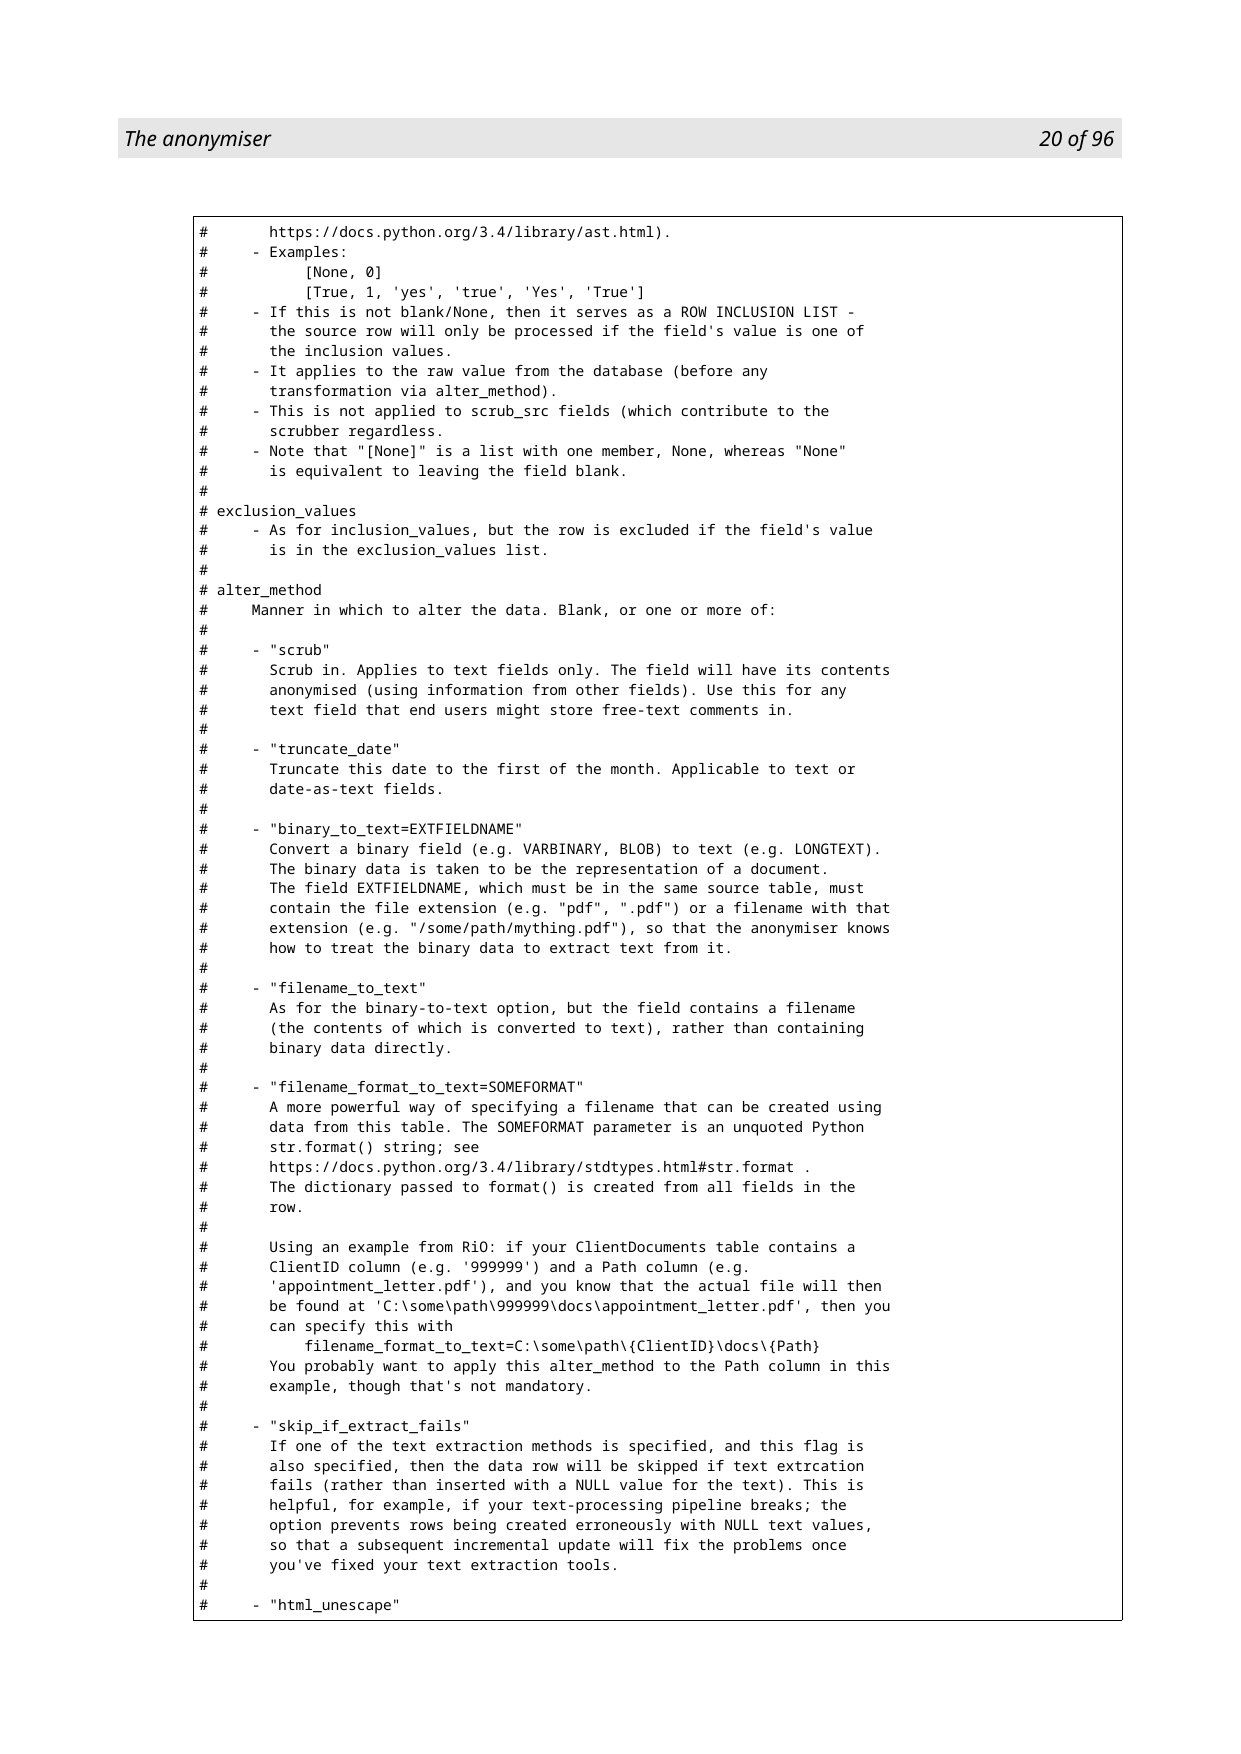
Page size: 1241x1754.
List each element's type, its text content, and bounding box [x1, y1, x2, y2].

table_header # https://docs.python.org/3.4/library/ast.html). # - Examples: # [None, 0] # [True, 1, 'yes', 'true', 'Yes', 'True'] # - If this is not blank/None, then it serves as a ROW INCLUSION LIST - # the source row will only be processed if the field's value is one of # the inclusion values. # - It applies to the raw value from the database (before any # transformation via alter_method). # - This is not applied to scrub_src fields (which contribute to the # scrubber regardless. # - Note that "[None]" is a list with one member, None, whereas "None" # is equivalent to leaving the field blank. # # exclusion_values # - As for inclusion_values, but the row is excluded if the field's value # is in the exclusion_values list. # # alter_method # Manner in which to alter the data. Blank, or one or more of: # # - "scrub" # Scrub in. Applies to text fields only. The field will have its contents # anonymised (using information from other fields). Use this for any # text field that end users might store free-text comments in. # # - "truncate_date" # Truncate this date to the first of the month. Applicable to text or # date-as-text fields. # # - "binary_to_text=EXTFIELDNAME" # Convert a binary field (e.g. VARBINARY, BLOB) to text (e.g. LONGTEXT). # The binary data is taken to be the representation of a document. # The field EXTFIELDNAME, which must be in the same source table, must # contain the file extension (e.g. "pdf", ".pdf") or a filename with that # extension (e.g. "/some/path/mything.pdf"), so that the anonymiser knows # how to treat the binary data to extract text from it. # # - "filename_to_text" # As for the binary-to-text option, but the field contains a filename # (the contents of which is converted to text), rather than containing # binary data directly. # # - "filename_format_to_text=SOMEFORMAT" # A more powerful way of specifying a filename that can be created using # data from this table. The SOMEFORMAT parameter is an unquoted Python # str.format() string; see # https://docs.python.org/3.4/library/stdtypes.html#str.format . # The dictionary passed to format() is created from all fields in the # row. # # Using an example from RiO: if your ClientDocuments table contains a # ClientID column (e.g. '999999') and a Path column (e.g. # 'appointment_letter.pdf'), and you know that the actual file will then # be found at 'C:\some\path\999999\docs\appointment_letter.pdf', then you # can specify this with # filename_format_to_text=C:\some\path\{ClientID}\docs\{Path} # You probably want to apply this alter_method to the Path column in this # example, though that's not mandatory. # # - "skip_if_extract_fails" # If one of the text extraction methods is specified, and this flag is # also specified, then the data row will be skipped if text extrcation # fails (rather than inserted with a NULL value for the text). This is # helpful, for example, if your text-processing pipeline breaks; the # option prevents rows being created erroneously with NULL text values, # so that a subsequent incremental update will fix the problems once # you've fixed your text extraction tools. # # - "html_unescape" [194, 217, 1122, 1620]
